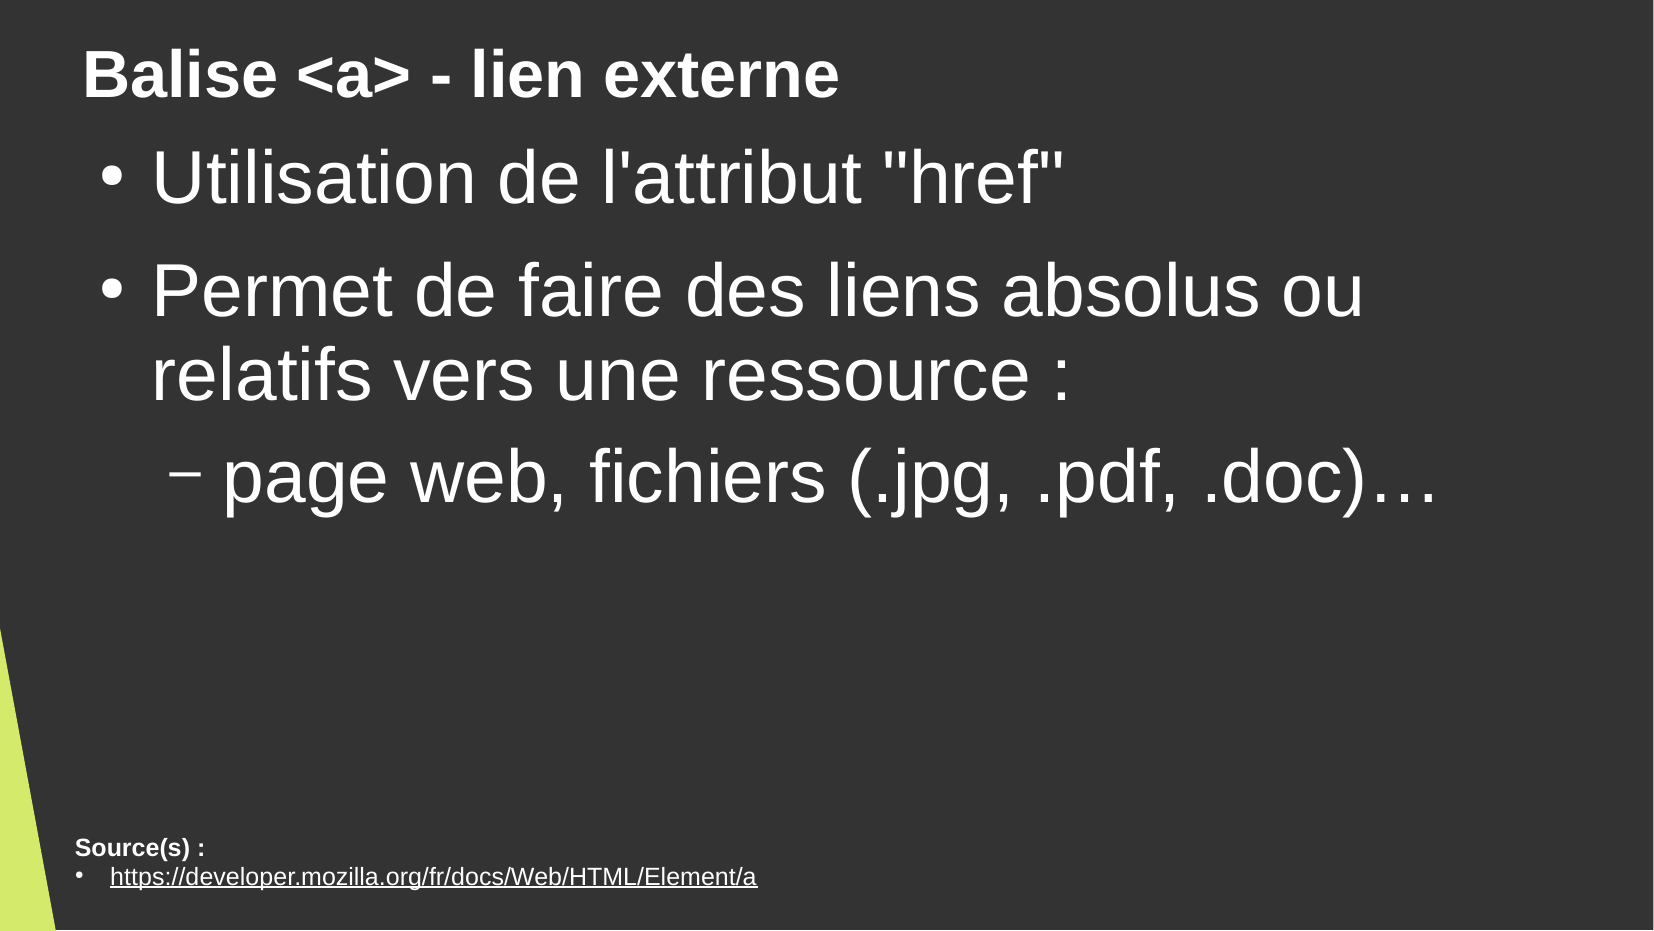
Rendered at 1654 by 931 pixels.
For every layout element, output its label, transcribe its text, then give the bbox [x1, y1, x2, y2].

title Balise <a> - lien externe [82, 37, 1571, 114]
list Utilisation de l'attribut "href" Permet de faire des liens absolus ou relatifs vers une ressource : page web, fichiers (.jpg, .pdf, .doc)… [80, 135, 1605, 745]
text_box Source(s) : https://developer.mozilla.org/fr/docs/Web/HTML/Element/a [60, 826, 1546, 931]
text_box [0, 628, 56, 931]
